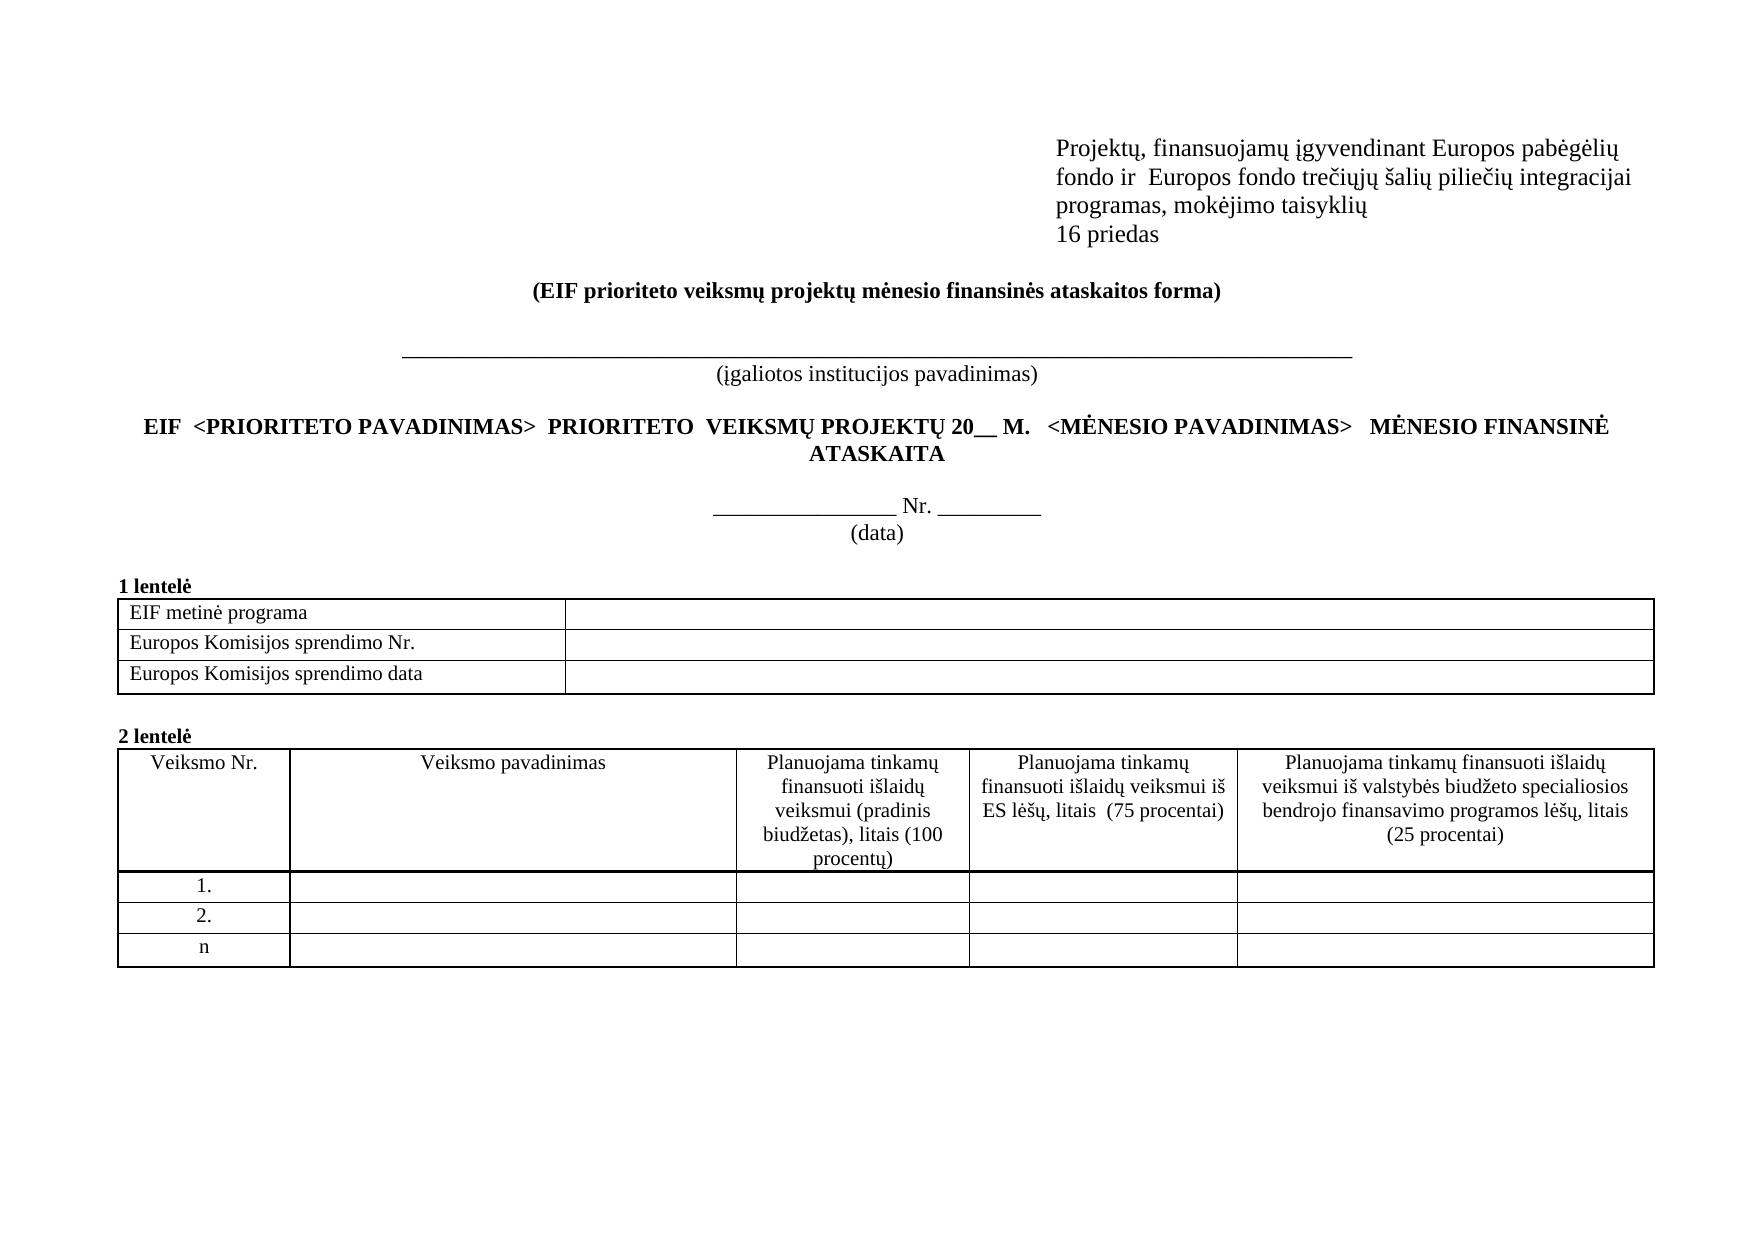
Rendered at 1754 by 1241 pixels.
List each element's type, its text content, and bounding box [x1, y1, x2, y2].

text programas, mokėjimo taisyklių [1056, 190, 1636, 219]
table_cell [970, 934, 1237, 966]
table_cell [566, 630, 1653, 660]
table_cell [291, 903, 736, 933]
table_cell [291, 934, 736, 966]
table_header Planuojama tinkamų finansuoti išlaidų veiksmui iš ES lėšų, litais (75 procentai) [970, 750, 1237, 870]
text (įgaliotos institucijos pavadinimas) [118, 361, 1636, 387]
table_cell [737, 873, 969, 902]
table_cell Europos Komisijos sprendimo data [119, 661, 565, 693]
text Projektų, finansuojamų įgyvendinant Europos pabėgėlių [1056, 133, 1636, 162]
table_cell [1238, 934, 1653, 966]
table_cell [970, 903, 1237, 933]
table_cell [566, 661, 1653, 693]
table_cell 2. [119, 903, 289, 933]
table_header Planuojama tinkamų finansuoti išlaidų veiksmui (pradinis biudžetas), litais (100 procentų) [737, 750, 969, 870]
table_cell 1. [119, 873, 289, 902]
text EIF <PRIORITETO PAVADINIMAS> PRIORITETO VEIKSMŲ PROJEKTŲ 20__ M. <MĖNESIO PAVADINIMAS> MĖNESIO FINANSINĖ ATASKAITA [118, 413, 1636, 466]
table_header Planuojama tinkamų finansuoti išlaidų veiksmui iš valstybės biudžeto specialiosios bendrojo finansavimo programos lėšų, litais (25 procentai) [1238, 750, 1653, 870]
text fondo ir Europos fondo trečiųjų šalių piliečių integracijai [1056, 162, 1636, 190]
text (data) [118, 519, 1636, 545]
table_cell [1238, 903, 1653, 933]
table_cell [291, 873, 736, 902]
table_cell [970, 873, 1237, 902]
text ____________________________________________________________________________ [118, 332, 1636, 361]
table_cell [737, 903, 969, 933]
table_cell Europos Komisijos sprendimo Nr. [119, 630, 565, 660]
table_header [566, 600, 1653, 629]
table_header Veiksmo pavadinimas [291, 750, 736, 870]
text 1 lentelė [118, 574, 1636, 598]
table_header EIF metinė programa [119, 600, 565, 629]
text 16 priedas [1056, 219, 1636, 248]
text ________________ Nr. _________ [118, 492, 1636, 519]
table_cell [737, 934, 969, 966]
text (EIF prioriteto veiksmų projektų mėnesio finansinės ataskaitos forma) [118, 277, 1636, 303]
table_cell [1238, 873, 1653, 902]
table_cell n [119, 934, 289, 966]
text 2 lentelė [118, 724, 1636, 748]
table_header Veiksmo Nr. [119, 750, 289, 870]
